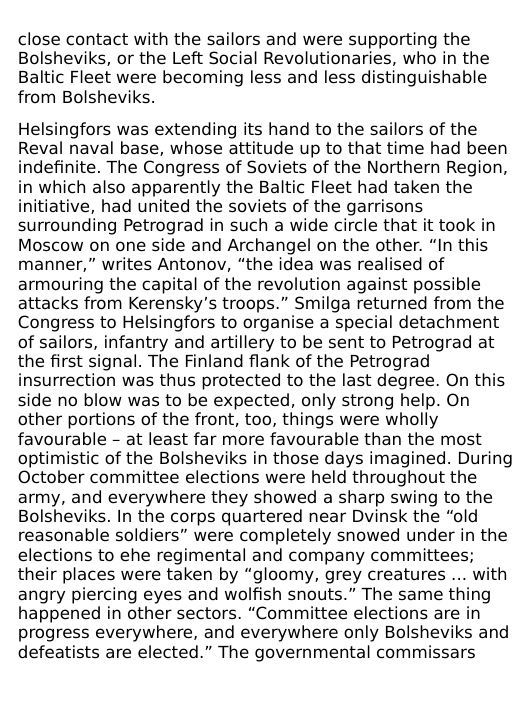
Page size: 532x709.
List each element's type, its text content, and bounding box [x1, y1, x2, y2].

text close contact with the sailors and were supporting the Bolsheviks, or the Left Social Revolutionaries, who in the Baltic Fleet were becoming less and less distinguishable from Bolsheviks. [18, 29, 514, 107]
text Helsingfors was extending its hand to the sailors of the Reval naval base, whose attitude up to that time had been indefinite. The Congress of Soviets of the Northern Region, in which also apparently the Baltic Fleet had taken the initiative, had united the soviets of the garrisons surrounding Petrograd in such a wide circle that it took in Moscow on one side and Archangel on the other. “In this manner,” writes Antonov, “the idea was realised of armouring the capital of the revolution against possible attacks from Kerensky’s troops.” Smilga returned from the Congress to Helsingfors to organise a special detachment of sailors, infantry and artillery to be sent to Petrograd at the first signal. The Finland flank of the Petrograd insurrection was thus protected to the last degree. On this side no blow was to be expected, only strong help. On other portions of the front, too, things were wholly favourable – at least far more favourable than the most optimistic of the Bolsheviks in those days imagined. During October committee elections were held throughout the army, and everywhere they showed a sharp swing to the Bolsheviks. In the corps quartered near Dvinsk the “old reasonable soldiers” were completely snowed under in the elections to ehe regimental and company committees; their places were taken by “gloomy, grey creatures ... with angry piercing eyes and wolfish snouts.” The same thing happened in other sectors. “Committee elections are in progress everywhere, and everywhere only Bolsheviks and defeatists are elected.” The governmental commissars [18, 119, 514, 662]
